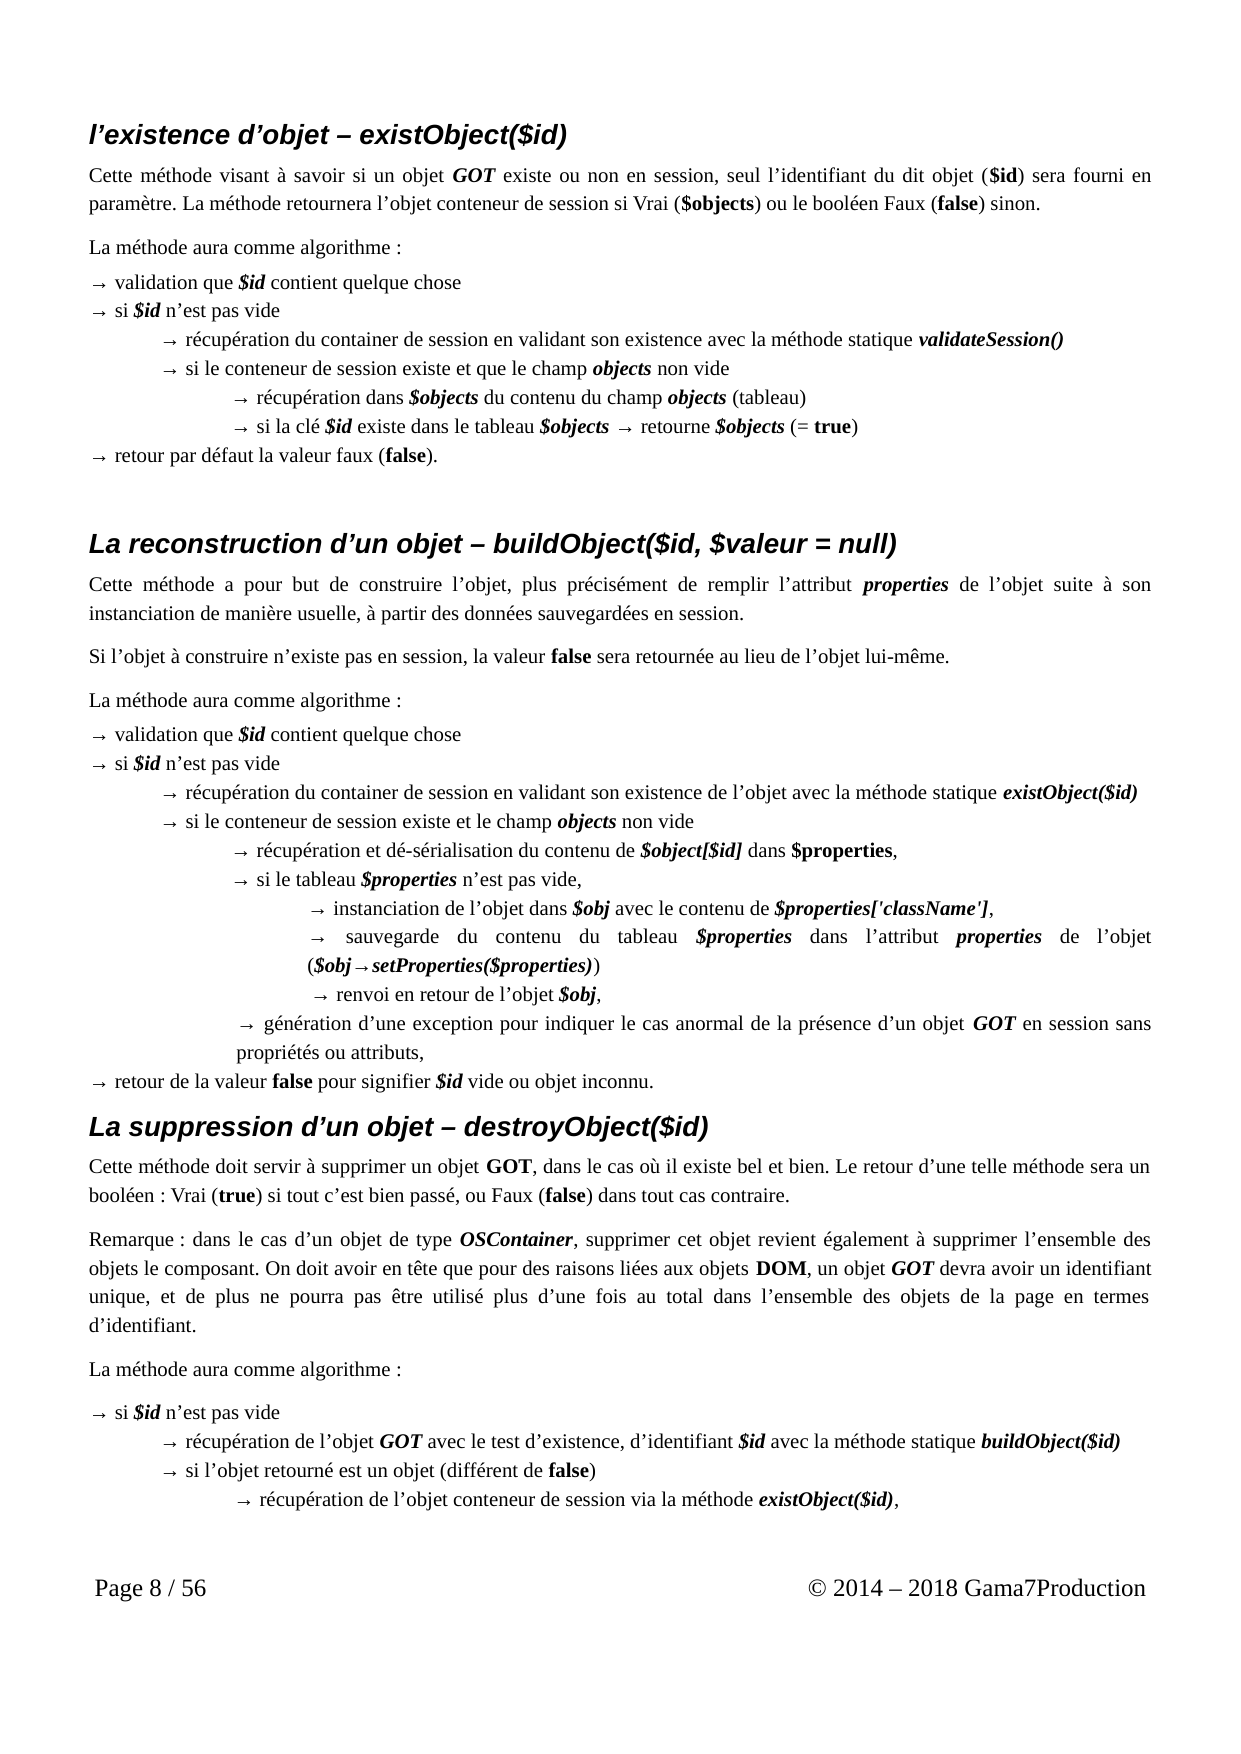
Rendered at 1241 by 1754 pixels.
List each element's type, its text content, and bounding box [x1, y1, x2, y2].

text → renvoi en retour de l’objet $obj, [88, 982, 1152, 1006]
text → si le tableau $properties n’est pas vide, [230, 867, 1152, 891]
text → récupération et dé-sérialisation du contenu de $object[$id] dans $properties, [230, 838, 1152, 862]
text → récupération dans $objects du contenu du champ objects (tableau) [230, 385, 1152, 409]
text → si la clé $id existe dans le tableau $objects → retourne $objects (= true) [230, 414, 1152, 438]
text → instanciation de l’objet dans $obj avec le contenu de $properties['className'], [307, 896, 1152, 919]
text → récupération du container de session en validant son existence avec la méthode statique validateSession() [159, 327, 1152, 351]
text → si le conteneur de session existe et le champ objects non vide [159, 809, 1152, 833]
text Si l’objet à construire n’existe pas en session, la valeur false sera retournée au lieu de l’objet lui-même. [88, 644, 1152, 668]
text → génération d’une exception pour indiquer le cas anormal de la présence d’un objet GOT en session sans propriétés ou attributs, [236, 1011, 1152, 1064]
text → retour de la valeur false pour signifier $id vide ou objet inconnu. [88, 1069, 1152, 1093]
text → si $id n’est pas vide [88, 1400, 1152, 1424]
text La méthode aura comme algorithme : [88, 688, 1152, 712]
text → validation que $id contient quelque chose [88, 269, 1152, 294]
text → si le conteneur de session existe et que le champ objects non vide [159, 356, 1152, 380]
text → récupération de l’objet conteneur de session via la méthode existObject($id), [159, 1487, 1152, 1511]
text → si l’objet retourné est un objet (différent de false) [159, 1458, 1152, 1482]
text Remarque : dans le cas d’un objet de type OSContainer, supprimer cet objet revient également à supprimer l’ensemble des objets le composant. On doit avoir en tête que pour des raisons liées aux objets DOM, un objet GOT devra avoir un identifiant unique, et de plus ne pourra pas être utilisé plus d’une fois au total dans l’ensemble des objets de la page en termes d’identifiant. [88, 1227, 1152, 1337]
text Cette méthode visant à savoir si un objet GOT existe ou non en session, seul l’identifiant du dit objet ($id) sera fourni en paramètre. La méthode retournera l’objet conteneur de session si Vrai ($objects) ou le booléen Faux (false) sinon. [88, 162, 1152, 215]
subtitle l’existence d’objet – existObject($id) [88, 118, 1152, 150]
text → validation que $id contient quelque chose [88, 722, 1152, 746]
text Cette méthode a pour but de construire l’objet, plus précisément de remplir l’attribut properties de l’objet suite à son instanciation de manière usuelle, à partir des données sauvegardées en session. [88, 572, 1152, 625]
text → sauvegarde du contenu du tableau $properties dans l’attribut properties de l’objet ($obj→setProperties($properties)) [307, 924, 1152, 977]
text → retour par défaut la valeur faux (false). [88, 443, 1152, 467]
subtitle La reconstruction d’un objet – buildObject($id, $valeur = null) [88, 527, 1152, 559]
subtitle La suppression d’un objet – destroyObject($id) [88, 1110, 1152, 1142]
text La méthode aura comme algorithme : [88, 235, 1152, 259]
text → récupération de l’objet GOT avec le test d’existence, d’identifiant $id avec la méthode statique buildObject($id) [159, 1429, 1152, 1453]
text → si $id n’est pas vide [88, 751, 1152, 775]
text → si $id n’est pas vide [88, 298, 1152, 322]
text La méthode aura comme algorithme : [88, 1357, 1152, 1381]
text → récupération du container de session en validant son existence de l’objet avec la méthode statique existObject($id) [159, 780, 1152, 804]
text Cette méthode doit servir à supprimer un objet GOT, dans le cas où il existe bel et bien. Le retour d’une telle méthode sera un booléen : Vrai (true) si tout c’est bien passé, ou Faux (false) dans tout cas contraire. [88, 1154, 1152, 1207]
